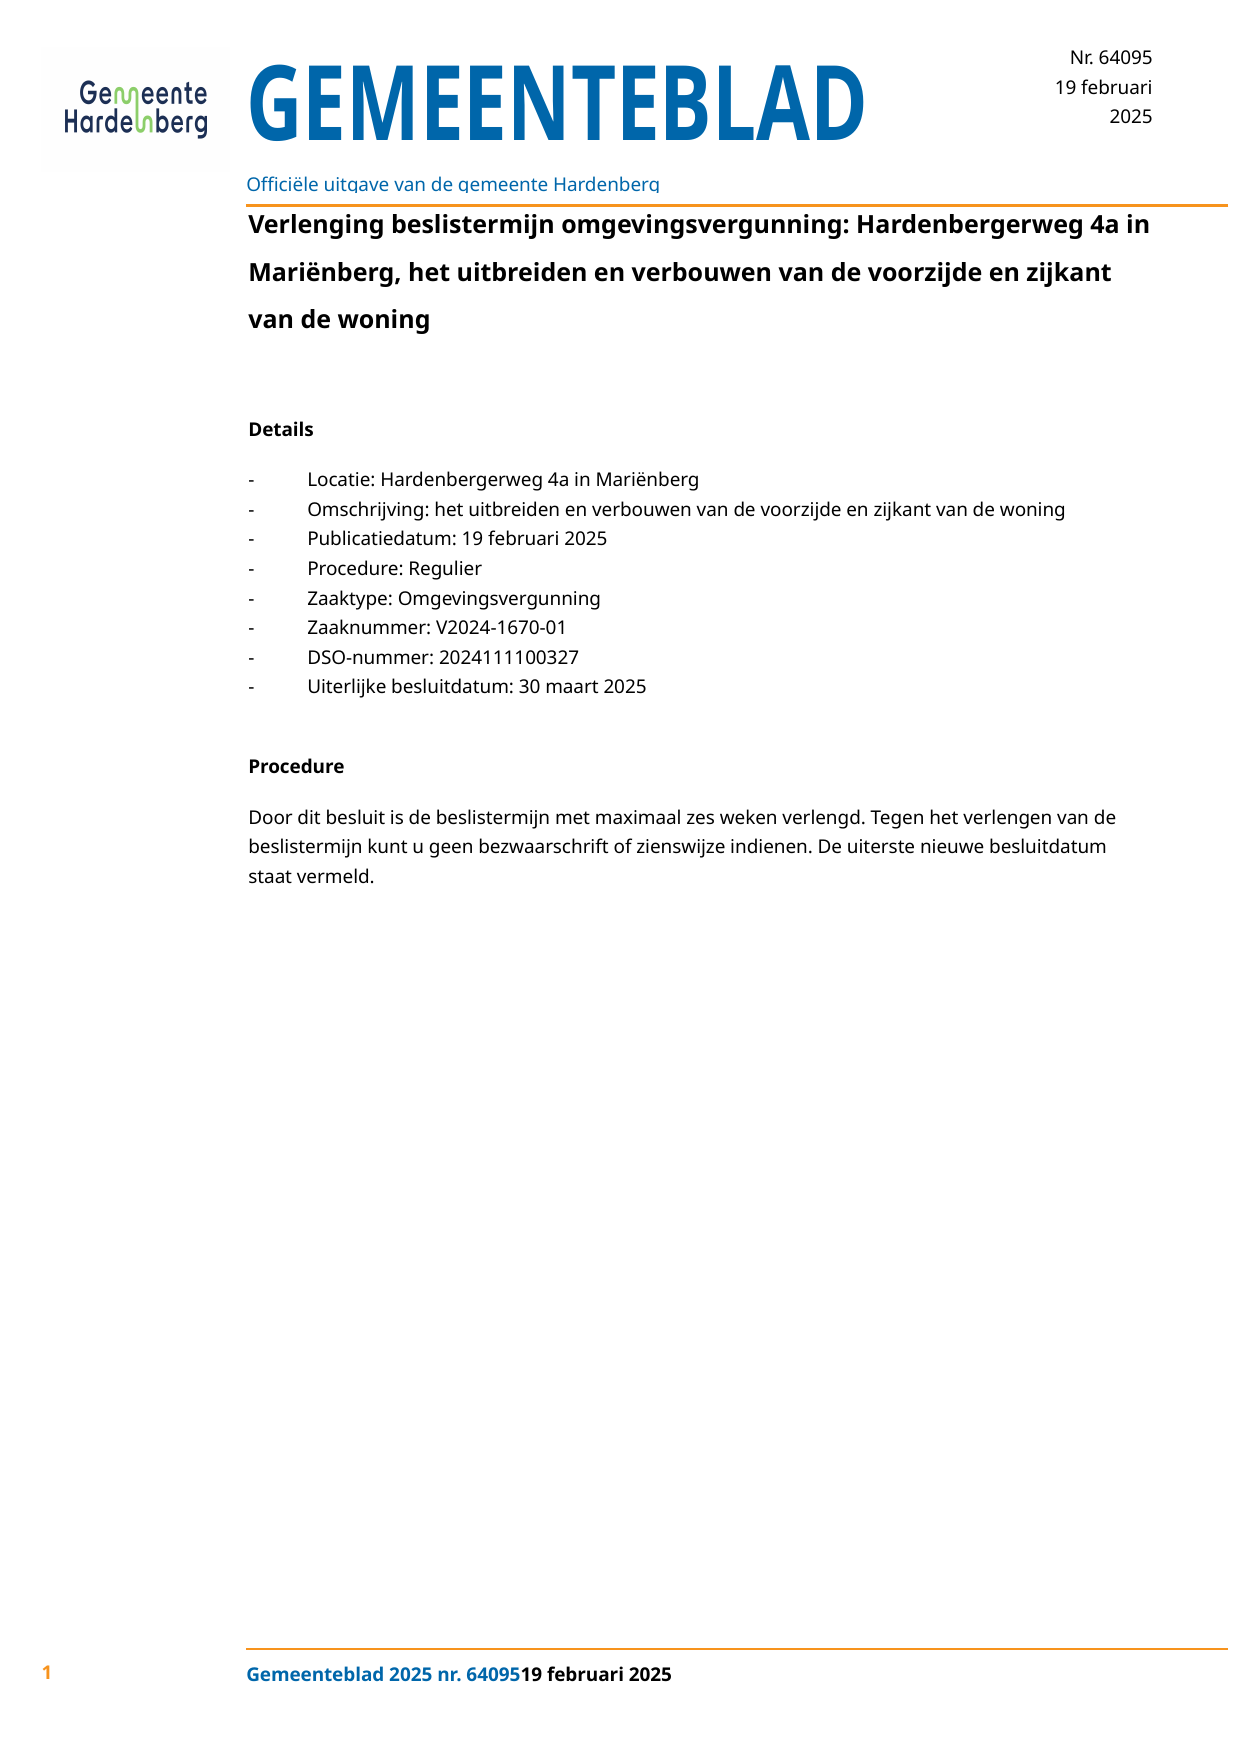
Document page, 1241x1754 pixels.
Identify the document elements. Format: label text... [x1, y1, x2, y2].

list Locatie: Hardenbergerweg 4a in Mariënberg [248, 466, 1152, 492]
list Publicatiedatum: 19 februari 2025 [248, 526, 1152, 551]
list Omschrijving: het uitbreiden en verbouwen van de voorzijde en zijkant van de woning [248, 496, 1152, 522]
list Procedure: Regulier [248, 555, 1152, 581]
text Door dit besluit is de beslistermijn met maximaal zes weken verlengd. Tegen het verlengen van de beslistermijn kunt u geen bezwaarschrift of zienswijze indienen. De uiterste nieuwe besluitdatum staat vermeld. [248, 804, 1152, 889]
text Procedure [248, 753, 1152, 779]
list Zaaknummer: V2024-1670-01 [248, 614, 1152, 640]
picture [41, 47, 231, 172]
list DSO-nummer: 2024111100327 [248, 644, 1152, 669]
list Uiterlijke besluitdatum: 30 maart 2025 [248, 673, 1152, 699]
text Verlenging beslistermijn omgevingsvergunning: Hardenbergerweg 4a in Mariënberg, het uitbreiden en verbouwen van de voorzijde en zijkant van de woning [248, 207, 1152, 336]
list Zaaktype: Omgevingsvergunning [248, 585, 1152, 610]
text Details [248, 416, 1152, 442]
